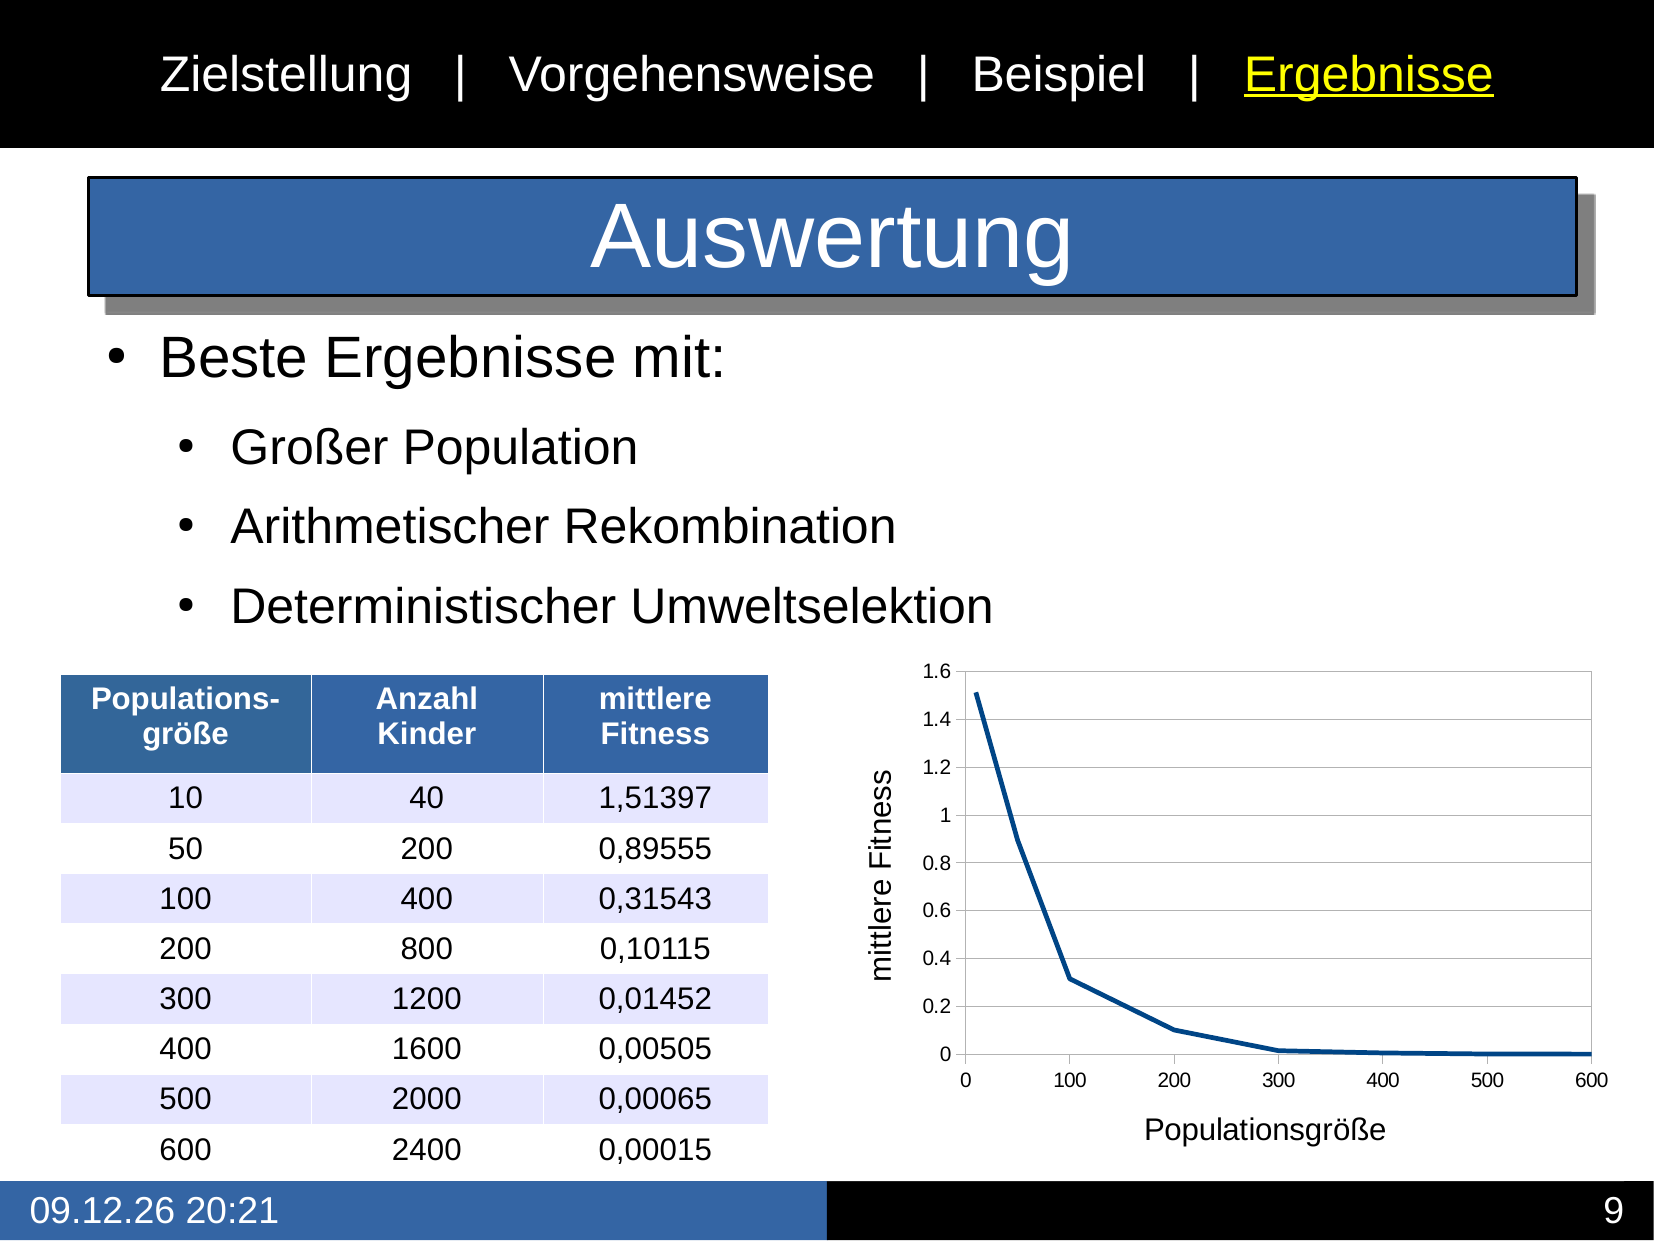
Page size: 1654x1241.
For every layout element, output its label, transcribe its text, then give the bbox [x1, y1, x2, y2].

table_cell 200 [61, 924, 311, 973]
title Auswertung [88, 177, 1577, 296]
table_cell 1600 [312, 1025, 543, 1074]
table_cell 1200 [312, 974, 543, 1024]
table_header Populations-größe [61, 675, 311, 773]
table_cell 0,00015 [544, 1125, 768, 1174]
table_cell 2000 [312, 1075, 543, 1124]
table_header Anzahl Kinder [312, 675, 543, 773]
table_cell 1,51397 [544, 774, 768, 823]
text_box Zielstellung | Vorgehensweise | Beispiel | Ergebnisse [0, 0, 1654, 148]
table_cell 0,00065 [544, 1075, 768, 1124]
table_cell 10 [61, 774, 311, 823]
table_cell 500 [61, 1075, 311, 1124]
table_cell 0,89555 [544, 824, 768, 873]
table_cell 0,10115 [544, 924, 768, 973]
table_cell 600 [61, 1125, 311, 1174]
list Beste Ergebnisse mit: Großer Population Arithmetischer Rekombination Deterministischer Umweltselektion [88, 324, 1577, 1045]
table_cell 300 [61, 974, 311, 1024]
table_cell 400 [61, 1025, 311, 1074]
table_cell 50 [61, 824, 311, 873]
table_cell 0,31543 [544, 874, 768, 923]
table_cell 2400 [312, 1125, 543, 1174]
chart [826, 649, 1625, 1182]
table_header mittlere Fitness [544, 675, 768, 773]
table_cell 0,01452 [544, 974, 768, 1024]
table_cell 100 [61, 874, 311, 923]
table_cell 800 [312, 924, 543, 973]
table_cell 0,00505 [544, 1025, 768, 1074]
table_cell 400 [312, 874, 543, 923]
table_cell 200 [312, 824, 543, 873]
table_cell 40 [312, 774, 543, 823]
